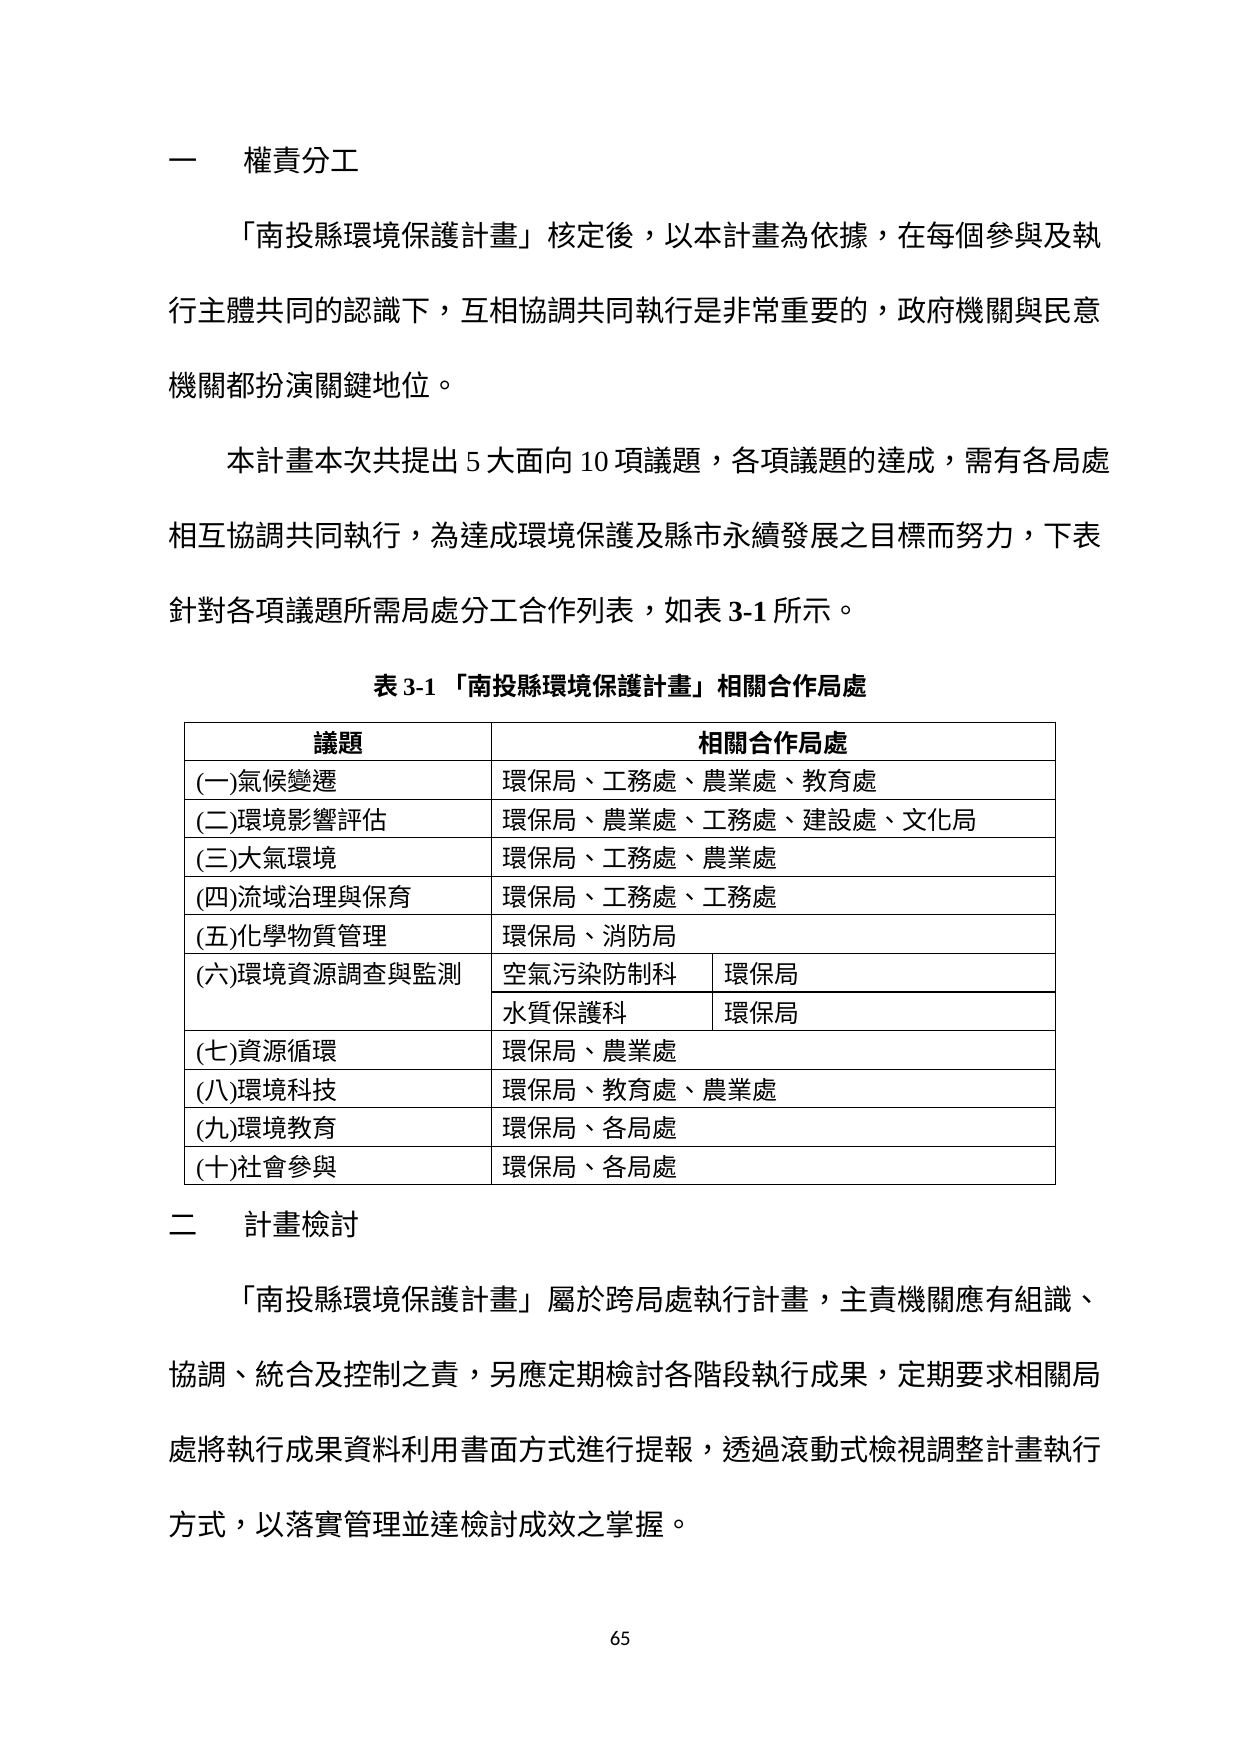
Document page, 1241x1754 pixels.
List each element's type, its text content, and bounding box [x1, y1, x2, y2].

list 權責分工 [168, 122, 1122, 197]
table_cell 環保局、教育處、農業處 [492, 1070, 1055, 1107]
table_cell (二)環境影響評估 [185, 800, 491, 837]
table_header 相關合作局處 [492, 723, 1055, 760]
table_cell 環保局、工務處、工務處 [492, 877, 1055, 914]
table_cell 環保局、各局處 [492, 1147, 1055, 1184]
text 本計畫本次共提出5大面向10項議題，各項議題的達成，需有各局處相互協調共同執行，為達成環境保護及縣市永續發展之目標而努力，下表針對各項議題所需局處分工合作列表，如表3-1所示。 [168, 422, 1122, 647]
list 計畫檢討 [168, 1185, 1122, 1260]
table_cell 環保局、農業處、工務處、建設處、文化局 [492, 800, 1055, 837]
table_cell (七)資源循環 [185, 1031, 491, 1068]
table_cell (一)氣候變遷 [185, 761, 491, 799]
text 「南投縣環境保護計畫」屬於跨局處執行計畫，主責機關應有組識、協調、統合及控制之責，另應定期檢討各階段執行成果，定期要求相關局處將執行成果資料利用書面方式進行提報，透過滾動式檢視調整計畫執行方式，以落實管理並達檢討成效之掌握。 [168, 1260, 1122, 1560]
table_cell 水質保護科 [492, 993, 712, 1030]
table_cell 空氣污染防制科 [492, 954, 712, 991]
table_cell 環保局、消防局 [492, 915, 1055, 953]
table_cell 環保局、農業處 [492, 1031, 1055, 1068]
table_cell (八)環境科技 [185, 1070, 491, 1107]
table_cell (三)大氣環境 [185, 838, 491, 876]
table_cell (四)流域治理與保育 [185, 877, 491, 914]
table_cell 環保局、工務處、農業處、教育處 [492, 761, 1055, 799]
table_cell 環保局、各局處 [492, 1108, 1055, 1146]
table_cell (六)環境資源調查與監測 [185, 954, 491, 1030]
table_cell 環保局 [713, 993, 1055, 1030]
text 表3-1 「南投縣環境保護計畫」相關合作局處 [118, 665, 1122, 703]
table_cell 環保局、工務處、農業處 [492, 838, 1055, 876]
table_cell (九)環境教育 [185, 1108, 491, 1146]
table_cell 環保局 [713, 954, 1055, 991]
table_cell (十)社會參與 [185, 1147, 491, 1184]
text 「南投縣環境保護計畫」核定後，以本計畫為依據，在每個參與及執行主體共同的認識下，互相協調共同執行是非常重要的，政府機關與民意機關都扮演關鍵地位。 [168, 197, 1122, 422]
table_header 議題 [185, 723, 491, 760]
table_cell (五)化學物質管理 [185, 915, 491, 953]
